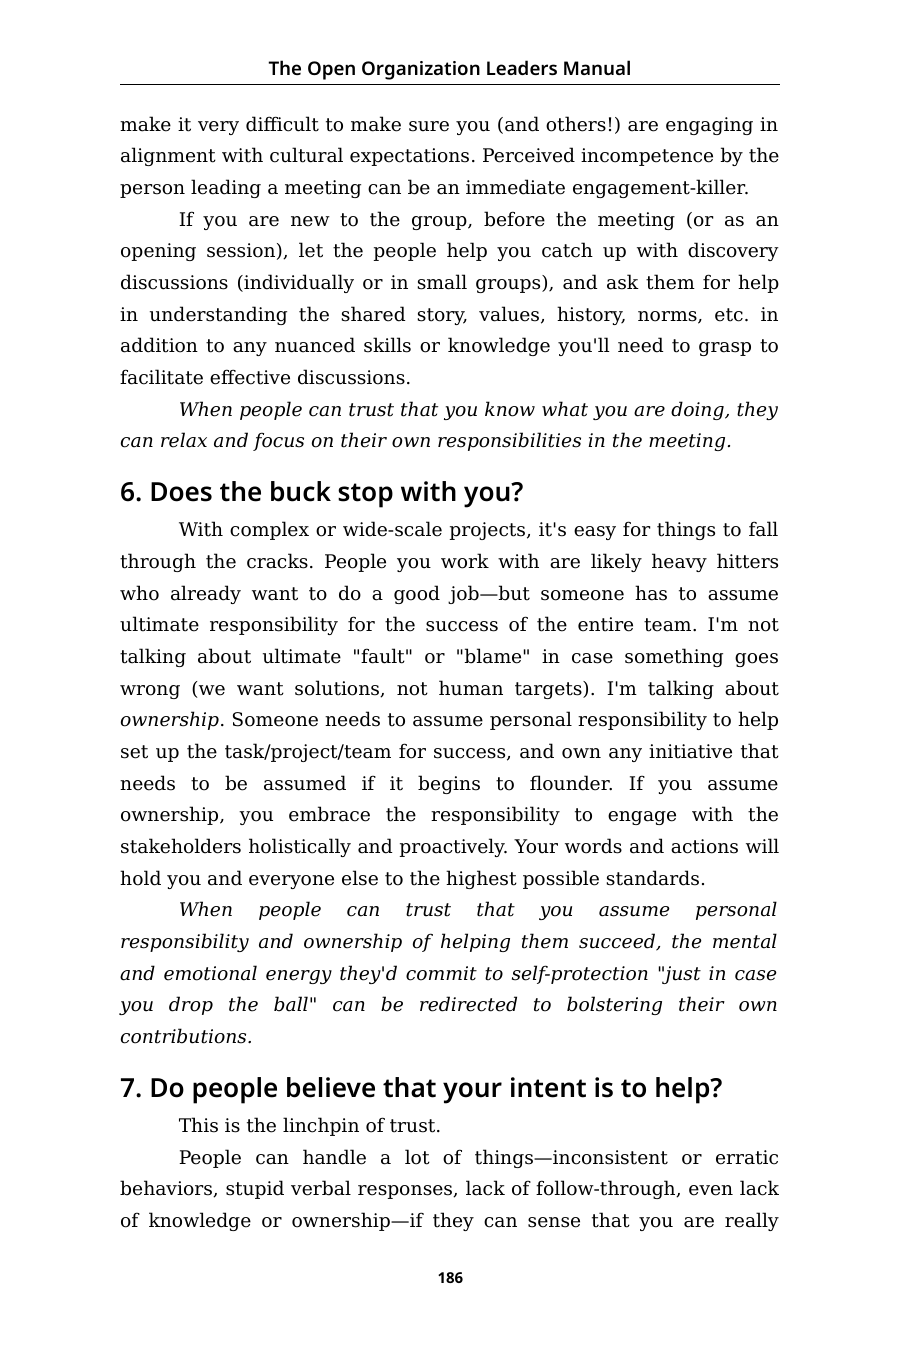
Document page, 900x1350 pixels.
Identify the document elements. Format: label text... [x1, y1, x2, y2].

subtitle 7. Do people believe that your intent is to help? [120, 1073, 780, 1103]
text If you are new to the group, before the meeting (or as an opening session), let the people help you catch up with discovery discussions (individually or in small groups), and ask them for help in understanding the shared story, values, history, norms, etc. in addition to any nuanced skills or knowledge you'll need to grasp to facilitate effective discussions. [120, 209, 780, 389]
text This is the linchpin of trust. [120, 1115, 780, 1137]
text People can handle a lot of things—inconsistent or erratic behaviors, stupid verbal responses, lack of follow-through, even lack of knowledge or ownership—if they can sense that you are really [120, 1147, 780, 1232]
subtitle 6. Does the buck stop with you? [120, 477, 780, 507]
text When people can trust that you know what you are doing, they can relax and focus on their own responsibilities in the meeting. [120, 399, 780, 452]
text With complex or wide-scale projects, it's easy for things to fall through the cracks. People you work with are likely heavy hitters who already want to do a good job—but someone has to assume ultimate responsibility for the success of the entire team. I'm not talking about ultimate "fault" or "blame" in case something goes wrong (we want solutions, not human targets). I'm talking about ownership. Someone needs to assume personal responsibility to help set up the task/project/team for success, and own any initiative that needs to be assumed if it begins to flounder. If you assume ownership, you embrace the responsibility to engage with the stakeholders holistically and proactively. Your words and actions will hold you and everyone else to the highest possible standards. [120, 519, 780, 890]
text make it very difficult to make sure you (and others!) are engaging in alignment with cultural expectations. Perceived incompetence by the person leading a meeting can be an immediate engagement-killer. [120, 114, 780, 199]
text When people can trust that you assume personal responsibility and ownership of helping them succeed, the mental and emotional energy they'd commit to self-protection "just in case you drop the ball" can be redirected to bolstering their own contributions. [120, 899, 780, 1048]
